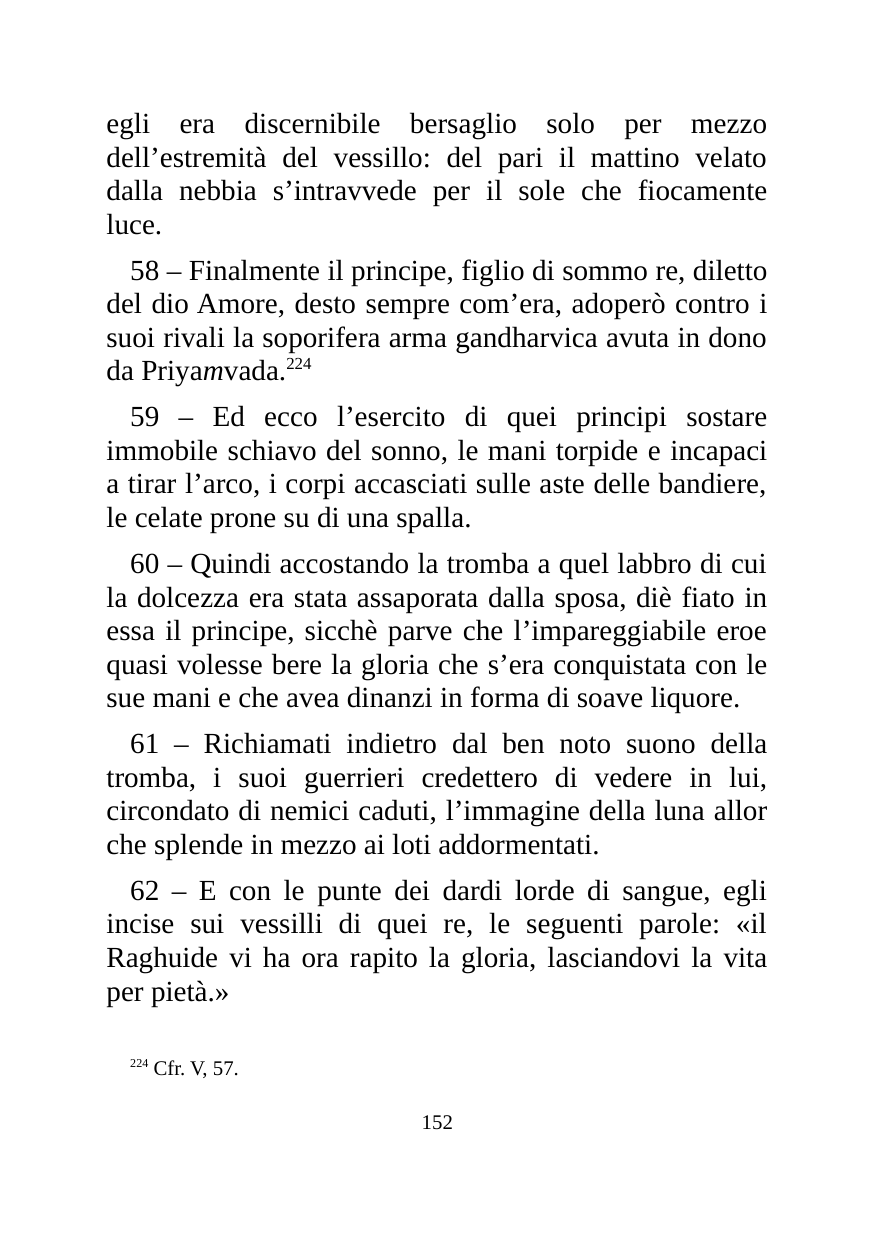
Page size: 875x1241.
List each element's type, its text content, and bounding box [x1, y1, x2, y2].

text 61 – Richiamati indietro dal ben noto suono della tromba, i suoi guerrieri credettero di vedere in lui, circondato di nemici caduti, l’immagine della luna allor che splende in mezzo ai loti addormentati. [106, 726, 768, 861]
text 62 – E con le punte dei dardi lorde di sangue, egli incise sui vessilli di quei re, le seguenti parole: «il Raghuide vi ha ora rapito la gloria, lasciandovi la vita per pietà.» [106, 873, 768, 1007]
text 59 – Ed ecco l’esercito di quei principi sostare immobile schiavo del sonno, le mani torpide e incapaci a tirar l’arco, i corpi accasciati sulle aste delle bandiere, le celate prone su di una spalla. [106, 399, 768, 534]
text Cfr. V, 57. [106, 1056, 768, 1080]
text 58 – Finalmente il principe, figlio di sommo re, diletto del dio Amore, desto sempre com’era, adoperò contro i suoi rivali la soporifera arma gandharvica avuta in dono da Priyamvada. [106, 253, 768, 387]
text 60 – Quindi accostando la tromba a quel labbro di cui la dolcezza era stata assaporata dalla sposa, diè fiato in essa il principe, sicchè parve che l’impareggiabile eroe quasi volesse bere la gloria che s’era conquistata con le sue mani e che avea dinanzi in forma di soave liquore. [106, 546, 768, 714]
text egli era discernibile bersaglio solo per mezzo dell’estremità del vessillo: del pari il mattino velato dalla nebbia s’intravvede per il sole che fiocamente luce. [106, 106, 768, 240]
